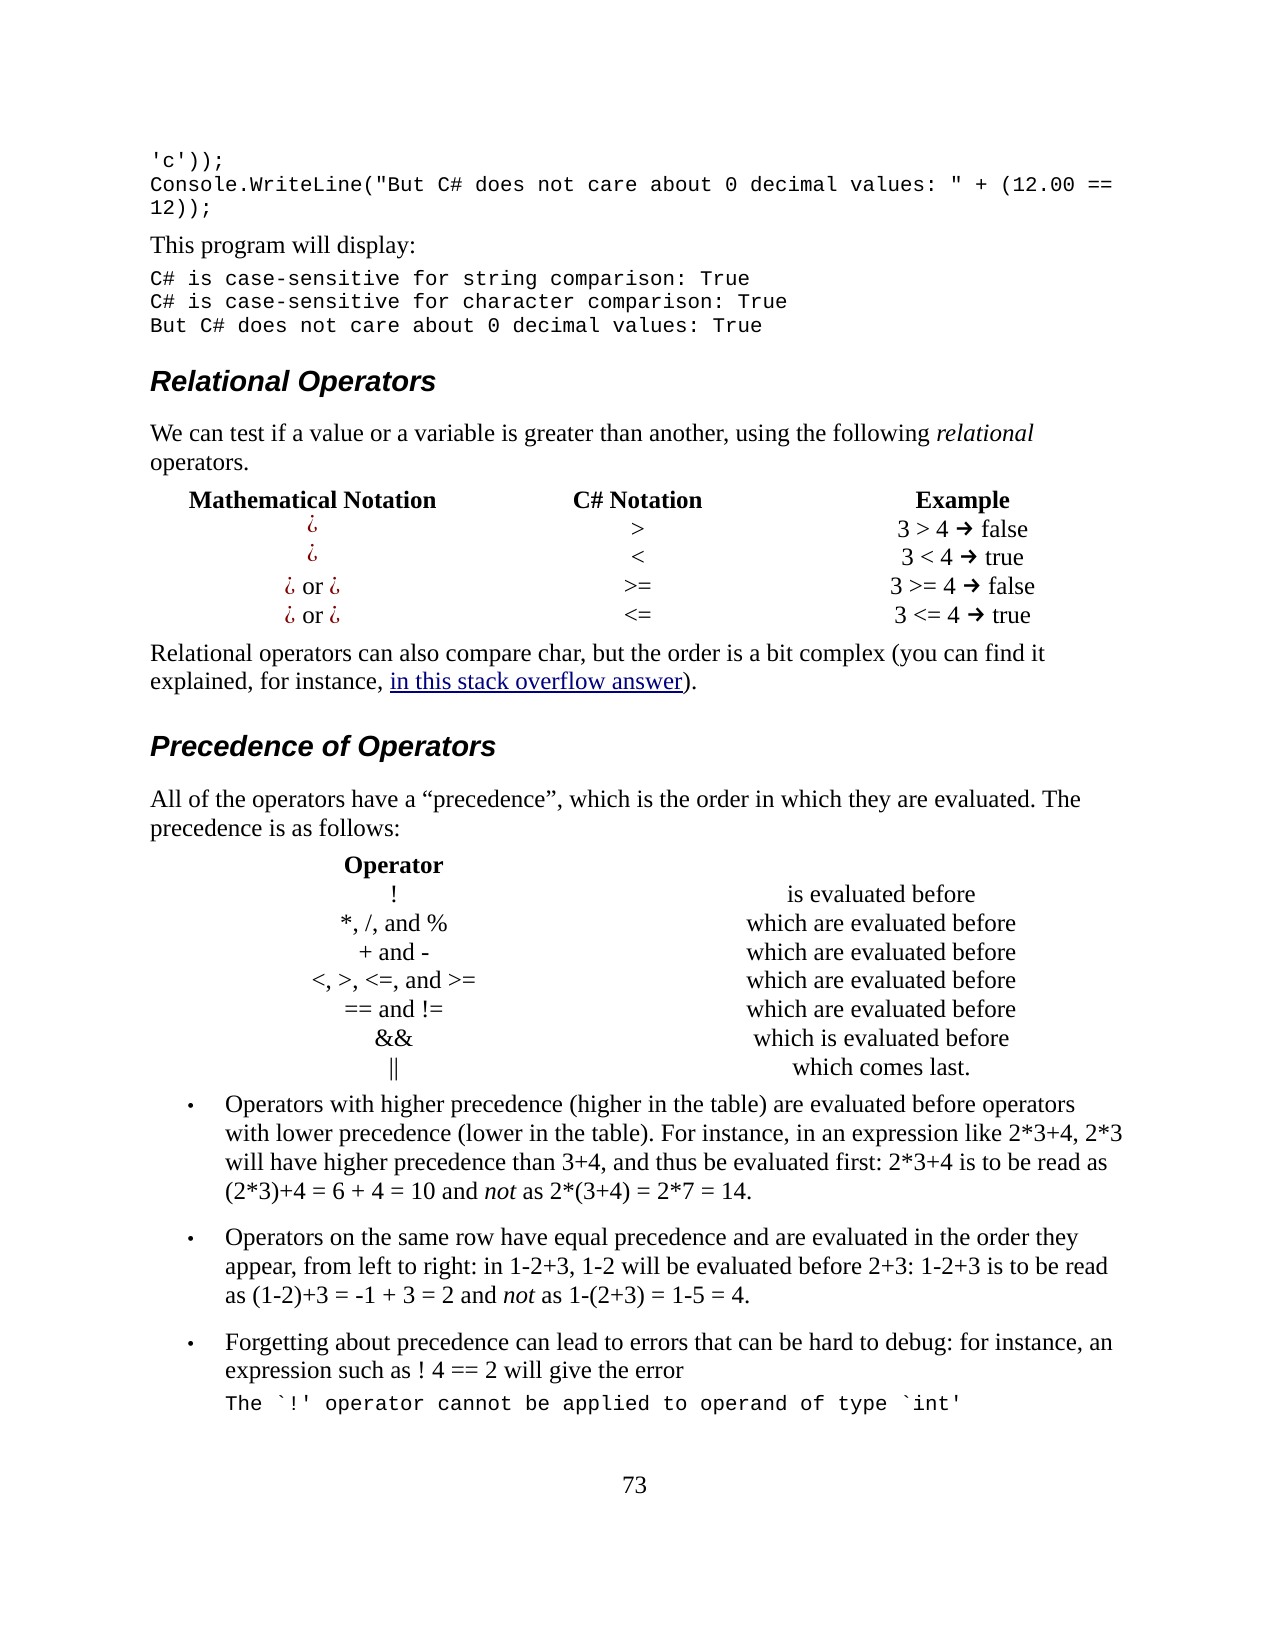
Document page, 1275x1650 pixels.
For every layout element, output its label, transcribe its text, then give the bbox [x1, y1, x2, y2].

table_cell >= [475, 571, 800, 600]
text But C# does not care about 0 decimal values: True [150, 315, 1125, 338]
list Forgetting about precedence can lead to errors that can be hard to debug: for instance, an expression such as ! 4 == 2 will give the error [187, 1327, 1125, 1384]
subtitle Relational Operators [150, 363, 1125, 397]
list Operators on the same row have equal precedence and are evaluated in the order they appear, from left to right: in 1-2+3, 1-2 will be evaluated before 2+3: 1-2+3 is to be read as (1-2)+3 = -1 + 3 = 2 and not as 1-(2+3) = 1-5 = 4. [187, 1222, 1125, 1309]
table_cell 3 <= 4 true [800, 600, 1125, 629]
table_cell < [475, 543, 800, 571]
list The `!' operator cannot be applied to operand of type `int' [187, 1393, 1125, 1417]
table_cell <, >, <=, and >= [150, 966, 637, 994]
table_cell which are evaluated before [638, 966, 1125, 994]
table_header Example [800, 485, 1125, 514]
text Relational operators can also compare char, but the order is a bit complex (you can find it explained, for instance, in this stack overflow answer). [150, 638, 1125, 695]
table_cell or [150, 571, 475, 600]
table_cell 3 > 4 false [800, 514, 1125, 542]
text All of the operators have a “precedence”, which is the order in which they are evaluated. The precedence is as follows: [150, 784, 1125, 842]
text Console.WriteLine("But C# does not care about 0 decimal values: " + (12.00 == 12)); [150, 174, 1125, 221]
table_cell 3 < 4 true [800, 543, 1125, 571]
text C# is case-sensitive for character comparison: True [150, 291, 1125, 315]
list Operators with higher precedence (higher in the table) are evaluated before operators with lower precedence (lower in the table). For instance, in an expression like 2*3+4, 2*3 will have higher precedence than 3+4, and thus be evaluated first: 2*3+4 is to be read as (2*3)+4 = 6 + 4 = 10 and not as 2*(3+4) = 2*7 = 14. [187, 1089, 1125, 1204]
text This program will display: [150, 230, 1125, 259]
table_cell ! [150, 879, 637, 908]
table_cell <= [475, 600, 800, 629]
table_cell 3 >= 4 false [800, 571, 1125, 600]
table_header [638, 851, 1125, 879]
table_cell which are evaluated before [638, 994, 1125, 1023]
text 'c')); [150, 150, 1125, 174]
table_cell + and - [150, 937, 637, 966]
table_cell > [475, 514, 800, 542]
table_cell == and != [150, 994, 637, 1023]
table_cell [150, 543, 475, 571]
table_cell which is evaluated before [638, 1023, 1125, 1052]
table_cell which are evaluated before [638, 937, 1125, 966]
table_cell or [150, 600, 475, 629]
subtitle Precedence of Operators [150, 729, 1125, 763]
table_cell && [150, 1023, 637, 1052]
table_header Operator [150, 851, 637, 879]
table_cell || [150, 1052, 637, 1081]
text We can test if a value or a variable is greater than another, using the following relational operators. [150, 418, 1125, 476]
table_cell *, /, and % [150, 908, 637, 937]
table_cell which are evaluated before [638, 908, 1125, 937]
text C# is case-sensitive for string comparison: True [150, 268, 1125, 291]
table_header C# Notation [475, 485, 800, 514]
table_header Mathematical Notation [150, 485, 475, 514]
table_cell is evaluated before [638, 879, 1125, 908]
table_cell [150, 514, 475, 542]
table_cell which comes last. [638, 1052, 1125, 1081]
